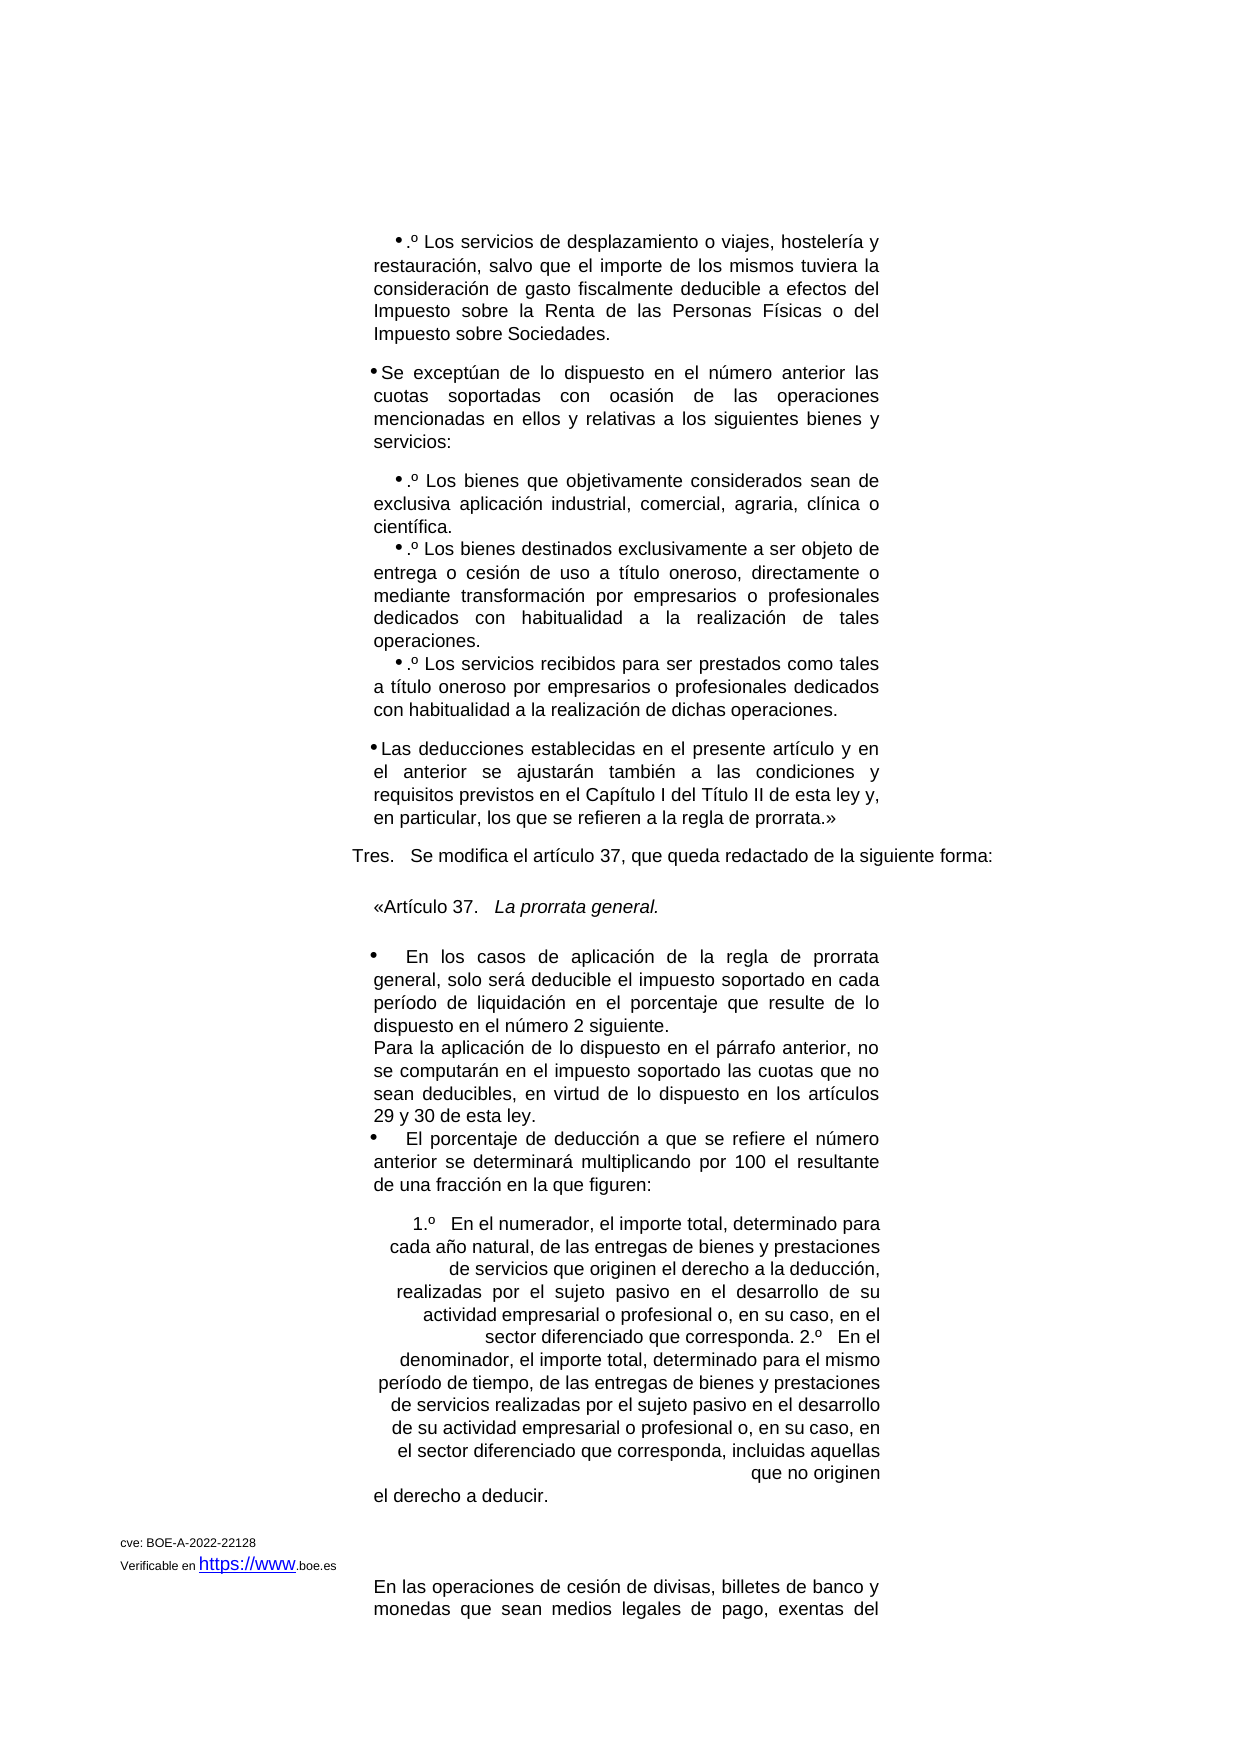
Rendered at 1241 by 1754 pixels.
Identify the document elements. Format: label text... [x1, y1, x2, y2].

text el derecho a deducir. [373, 1485, 1122, 1506]
list En los casos de aplicación de la regla de prorrata general, solo será deducible el impuesto soportado en cada período de liquidación en el porcentaje que resulte de lo dispuesto en el número 2 siguiente. [337, 946, 879, 1036]
list Las deducciones establecidas en el presente artículo y en el anterior se ajustarán también a las condiciones y requisitos previstos en el Capítulo I del Título II de esta ley y, en particular, los que se refieren a la regla de prorrata.» [362, 737, 880, 828]
list El porcentaje de deducción a que se refiere el número anterior se determinará multiplicando por 100 el resultante de una fracción en la que figuren: [337, 1128, 880, 1196]
text «Artículo 37. La prorrata general. [373, 895, 1122, 917]
text Tres. Se modifica el artículo 37, que queda redactado de la siguiente forma: [352, 845, 1122, 867]
list Se exceptúan de lo dispuesto en el número anterior las cuotas soportadas con ocasión de las operaciones mencionadas en ellos y relativas a los siguientes bienes y servicios: [362, 362, 879, 452]
text cve: BOE-A-2022-22128 [120, 1536, 879, 1551]
text Para la aplicación de lo dispuesto en el párrafo anterior, no se computarán en el impuesto soportado las cuotas que no sean deducibles, en virtud de lo dispuesto en los artículos 29 y 30 de esta ley. [373, 1037, 879, 1127]
list .º Los servicios de desplazamiento o viajes, hostelería y restauración, salvo que el importe de los mismos tuviera la consideración de gasto fiscalmente deducible a efectos del Impuesto sobre la Renta de las Personas Físicas o del Impuesto sobre Sociedades. [362, 231, 879, 344]
list .º Los bienes destinados exclusivamente a ser objeto de entrega o cesión de uso a título oneroso, directamente o mediante transformación por empresarios o profesionales dedicados con habitualidad a la realización de tales operaciones. [362, 538, 879, 651]
list .º Los servicios recibidos para ser prestados como tales a título oneroso por empresarios o profesionales dedicados con habitualidad a la realización de dichas operaciones. [362, 652, 879, 720]
text En las operaciones de cesión de divisas, billetes de banco y monedas que sean medios legales de pago, exentas del [373, 1576, 879, 1620]
text Verificable en https://www.boe.es [120, 1553, 879, 1574]
list .º Los bienes que objetivamente considerados sean de exclusiva aplicación industrial, comercial, agraria, clínica o científica. [362, 469, 879, 537]
text 1.º En el numerador, el importe total, determinado para cada año natural, de las entregas de bienes y prestaciones de servicios que originen el derecho a la deducción, realizadas por el sujeto pasivo en el desarrollo de su actividad empresarial o profesional o, en su caso, en el sector diferenciado que corresponda. 2.º En el denominador, el importe total, determinado para el mismo período de tiempo, de las entregas de bienes y prestaciones de servicios realizadas por el sujeto pasivo en el desarrollo de su actividad empresarial o profesional o, en su caso, en el sector diferenciado que corresponda, incluidas aquellas que no originen [373, 1213, 880, 1484]
